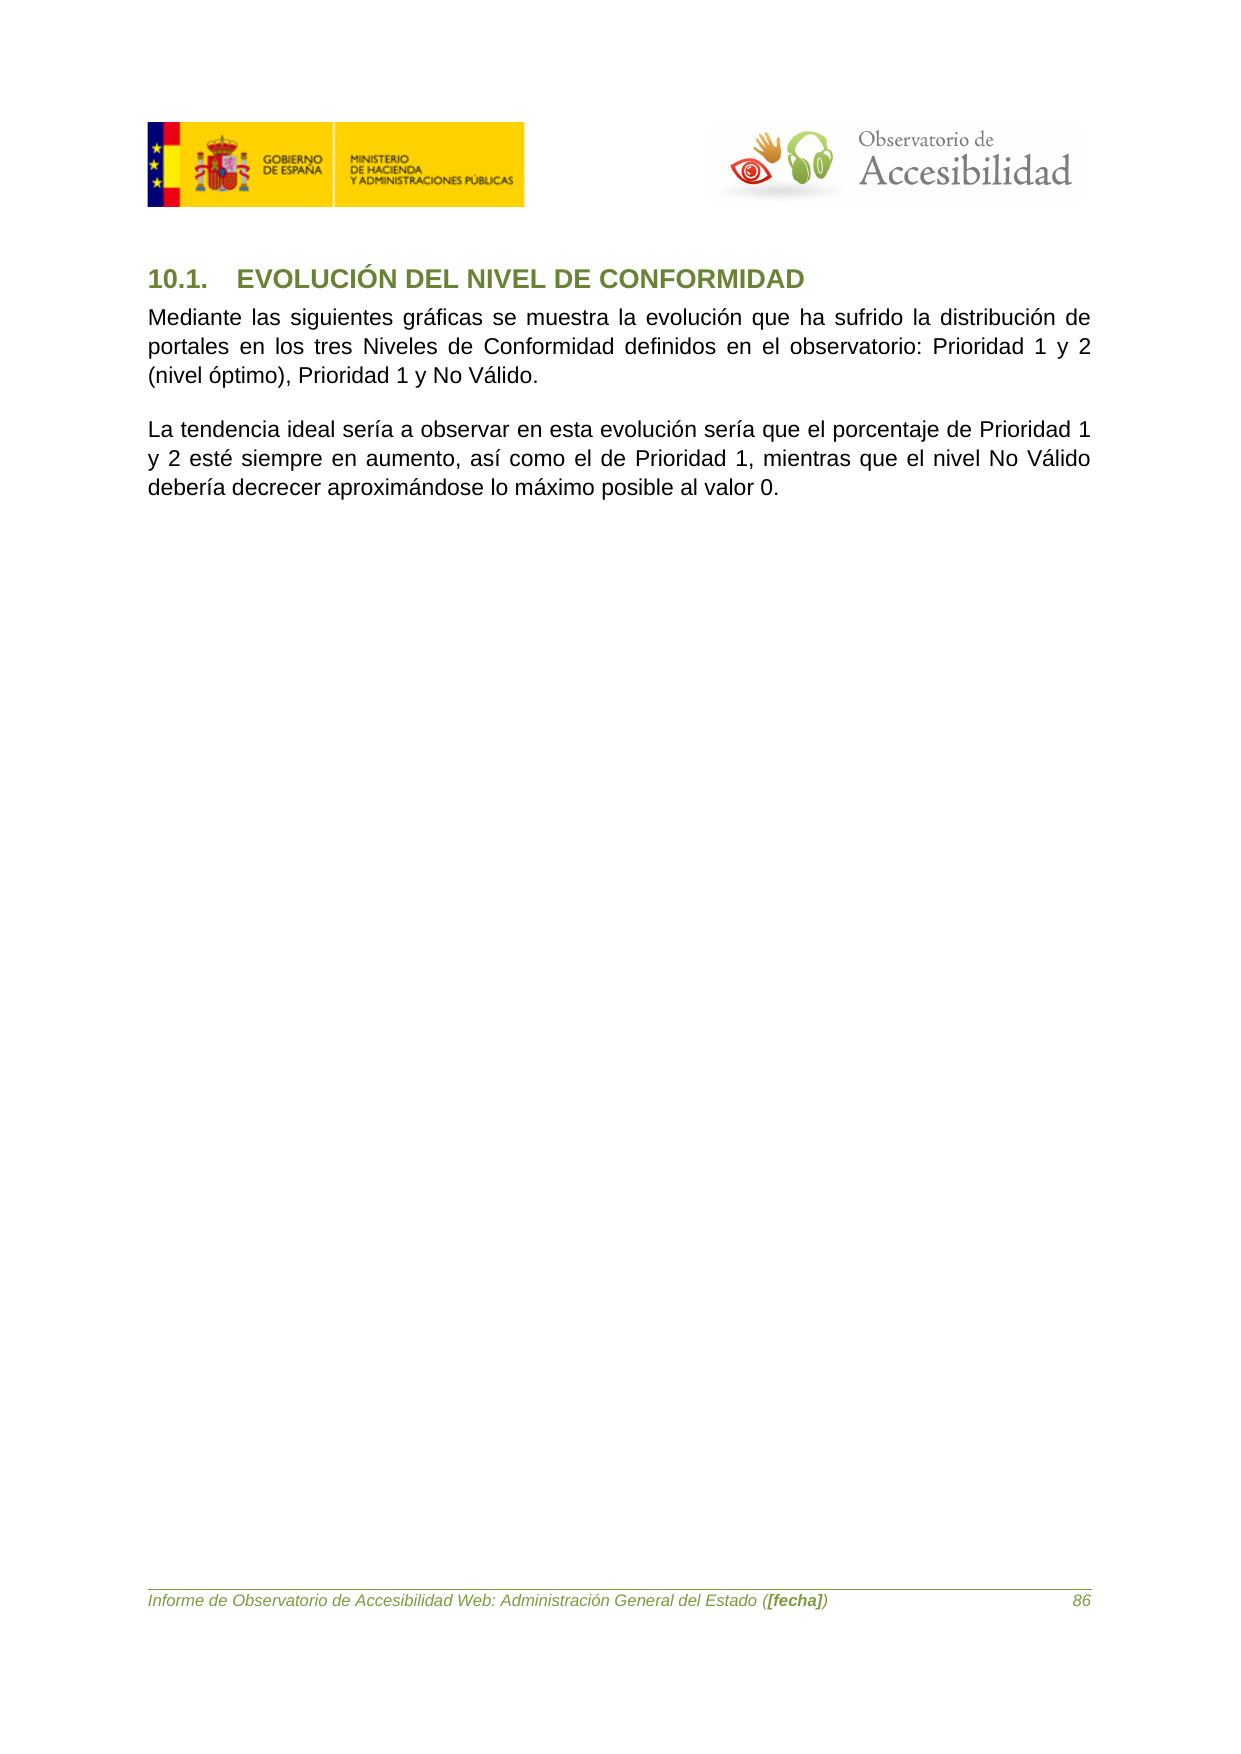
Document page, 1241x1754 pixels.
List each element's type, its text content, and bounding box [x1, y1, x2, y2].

picture [710, 122, 1086, 205]
text La tendencia ideal sería a observar en esta evolución sería que el porcentaje de Prioridad 1 y 2 esté siempre en aumento, así como el de Prioridad 1, mientras que el nivel No Válido debería decrecer aproximándose lo máximo posible al valor 0. [148, 416, 1092, 500]
picture [147, 122, 525, 207]
text Mediante las siguientes gráficas se muestra la evolución que ha sufrido la distribución de portales en los tres Niveles de Conformidad definidos en el observatorio: Prioridad 1 y 2 (nivel óptimo), Prioridad 1 y No Válido. [148, 304, 1092, 388]
list Evolución del Nivel de Conformidad [148, 263, 1092, 294]
